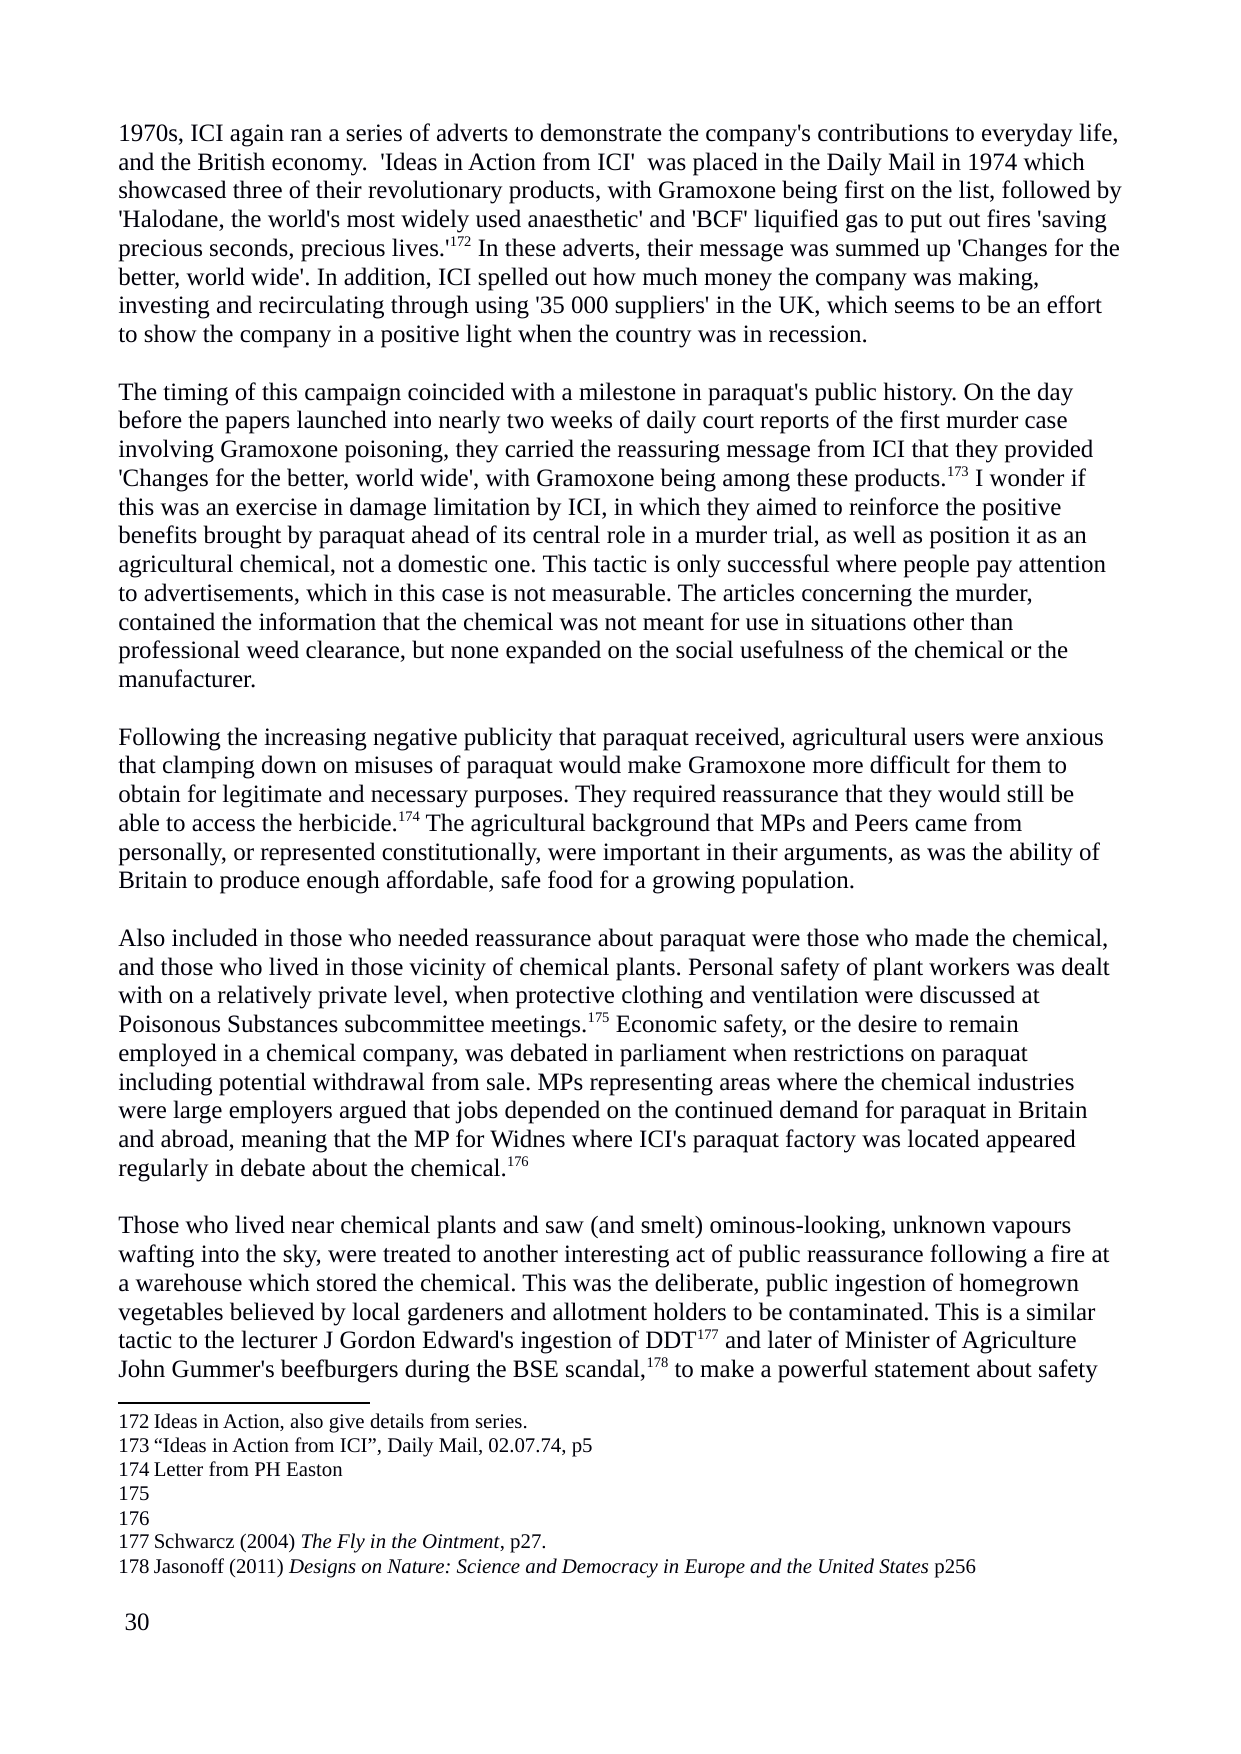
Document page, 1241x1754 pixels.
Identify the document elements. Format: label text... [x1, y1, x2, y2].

text Letter from PH Easton [118, 1457, 1122, 1481]
text Ideas in Action, also give details from series. [118, 1409, 1122, 1433]
text Jasonoff (2011) Designs on Nature: Science and Democracy in Europe and the United States p256 [118, 1553, 1122, 1578]
text Also included in those who needed reassurance about paraquat were those who made the chemical, and those who lived in those vicinity of chemical plants. Personal safety of plant workers was dealt with on a relatively private level, when protective clothing and ventilation were discussed at Poisonous Substances subcommittee meetings. Economic safety, or the desire to remain employed in a chemical company, was debated in parliament when restrictions on paraquat including potential withdrawal from sale. MPs representing areas where the chemical industries were large employers argued that jobs depended on the continued demand for paraquat in Britain and abroad, meaning that the MP for Widnes where ICI's paraquat factory was located appeared regularly in debate about the chemical. [118, 923, 1122, 1182]
text Those who lived near chemical plants and saw (and smelt) ominous-looking, unknown vapours wafting into the sky, were treated to another interesting act of public reassurance following a fire at a warehouse which stored the chemical. This was the deliberate, public ingestion of homegrown vegetables believed by local gardeners and allotment holders to be contaminated. This is a similar tactic to the lecturer J Gordon Edward's ingestion of DDT and later of Minister of Agriculture John Gummer's beefburgers during the BSE scandal, to make a powerful statement about safety [118, 1211, 1122, 1383]
text 1970s, ICI again ran a series of adverts to demonstrate the company's contributions to everyday life, and the British economy. 'Ideas in Action from ICI' was placed in the Daily Mail in 1974 which showcased three of their revolutionary products, with Gramoxone being first on the list, followed by 'Halodane, the world's most widely used anaesthetic' and 'BCF' liquified gas to put out fires 'saving precious seconds, precious lives.' In these adverts, their message was summed up 'Changes for the better, world wide'. In addition, ICI spelled out how much money the company was making, investing and recirculating through using '35 000 suppliers' in the UK, which seems to be an effort to show the company in a positive light when the country was in recession. [118, 118, 1122, 348]
text The timing of this campaign coincided with a milestone in paraquat's public history. On the day before the papers launched into nearly two weeks of daily court reports of the first murder case involving Gramoxone poisoning, they carried the reassuring message from ICI that they provided 'Changes for the better, world wide', with Gramoxone being among these products. I wonder if this was an exercise in damage limitation by ICI, in which they aimed to reinforce the positive benefits brought by paraquat ahead of its central role in a murder trial, as well as position it as an agricultural chemical, not a domestic one. This tactic is only successful where people pay attention to advertisements, which in this case is not measurable. The articles concerning the murder, contained the information that the chemical was not meant for use in situations other than professional weed clearance, but none expanded on the social usefulness of the chemical or the manufacturer. [118, 377, 1122, 693]
text Following the increasing negative publicity that paraquat received, agricultural users were anxious that clamping down on misuses of paraquat would make Gramoxone more difficult for them to obtain for legitimate and necessary purposes. They required reassurance that they would still be able to access the herbicide. The agricultural background that MPs and Peers came from personally, or represented constitutionally, were important in their arguments, as was the ability of Britain to produce enough affordable, safe food for a growing population. [118, 722, 1122, 894]
text “Ideas in Action from ICI”, Daily Mail, 02.07.74, p5 [118, 1433, 1122, 1457]
text Schwarcz (2004) The Fly in the Ointment, p27. [118, 1529, 1122, 1553]
